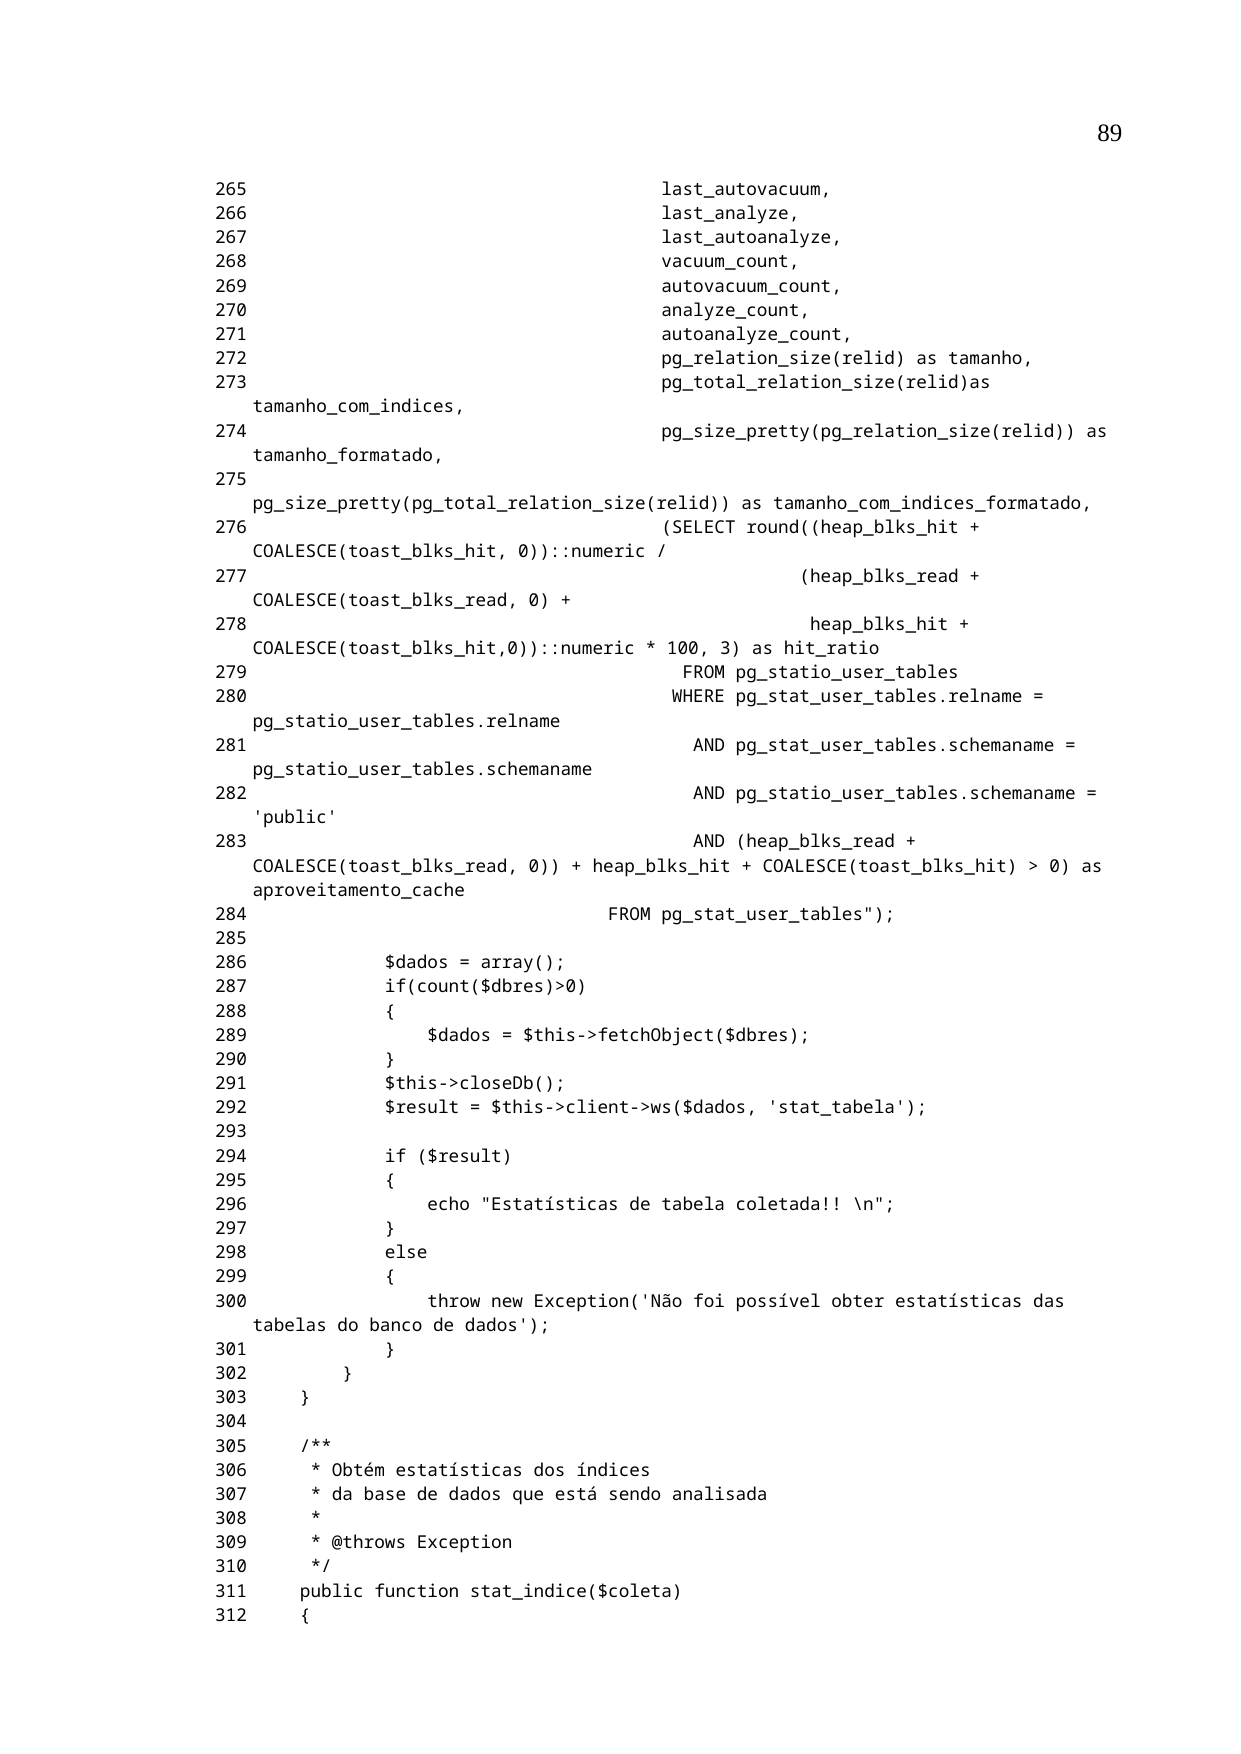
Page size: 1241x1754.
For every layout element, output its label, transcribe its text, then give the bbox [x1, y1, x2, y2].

list last_autovacuum, [215, 176, 1122, 201]
list AND pg_stat_user_tables.schemaname = pg_statio_user_tables.schemaname [215, 732, 1122, 781]
list { [215, 1264, 1122, 1288]
list pg_relation_size(relid) as tamanho, [215, 346, 1122, 370]
list heap_blks_hit + COALESCE(toast_blks_hit,0))::numeric * 100, 3) as hit_ratio [215, 611, 1122, 660]
list FROM pg_stat_user_tables"); [215, 901, 1122, 926]
list public function stat_indice($coleta) [215, 1578, 1122, 1602]
list } [215, 1336, 1122, 1361]
list * @throws Exception [215, 1530, 1122, 1554]
list } [215, 1216, 1122, 1240]
list } [215, 1046, 1122, 1071]
list last_analyze, [215, 201, 1122, 225]
list { [215, 998, 1122, 1022]
list AND pg_statio_user_tables.schemaname = 'public' [215, 781, 1122, 829]
list $dados = $this->fetchObject($dbres); [215, 1022, 1122, 1046]
list pg_size_pretty(pg_total_relation_size(relid)) as tamanho_com_indices_formatado, [215, 466, 1122, 515]
list (heap_blks_read + COALESCE(toast_blks_read, 0) + [215, 563, 1122, 611]
list */ [215, 1554, 1122, 1578]
list AND (heap_blks_read + COALESCE(toast_blks_read, 0)) + heap_blks_hit + COALESCE(toast_blks_hit) > 0) as aproveitamento_cache [215, 829, 1122, 901]
list autoanalyze_count, [215, 321, 1122, 346]
list if ($result) [215, 1143, 1122, 1167]
list autovacuum_count, [215, 273, 1122, 297]
list * [215, 1506, 1122, 1530]
list analyze_count, [215, 297, 1122, 321]
list { [215, 1167, 1122, 1191]
list else [215, 1240, 1122, 1264]
list $dados = array(); [215, 950, 1122, 974]
list pg_total_relation_size(relid)as tamanho_com_indices, [215, 370, 1122, 418]
list * da base de dados que está sendo analisada [215, 1481, 1122, 1506]
list { [215, 1602, 1122, 1626]
list * Obtém estatísticas dos índices [215, 1457, 1122, 1481]
list } [215, 1361, 1122, 1385]
list } [215, 1385, 1122, 1409]
list (SELECT round((heap_blks_hit + COALESCE(toast_blks_hit, 0))::numeric / [215, 515, 1122, 563]
list vacuum_count, [215, 249, 1122, 273]
list $this->closeDb(); [215, 1071, 1122, 1095]
list WHERE pg_stat_user_tables.relname = pg_statio_user_tables.relname [215, 684, 1122, 732]
list last_autoanalyze, [215, 225, 1122, 249]
list /** [215, 1433, 1122, 1457]
list if(count($dbres)>0) [215, 974, 1122, 998]
list pg_size_pretty(pg_relation_size(relid)) as tamanho_formatado, [215, 418, 1122, 466]
list $result = $this->client->ws($dados, 'stat_tabela'); [215, 1095, 1122, 1119]
list echo "Estatísticas de tabela coletada!! \n"; [215, 1191, 1122, 1216]
list throw new Exception('Não foi possível obter estatísticas das tabelas do banco de dados'); [215, 1288, 1122, 1336]
list FROM pg_statio_user_tables [215, 660, 1122, 684]
